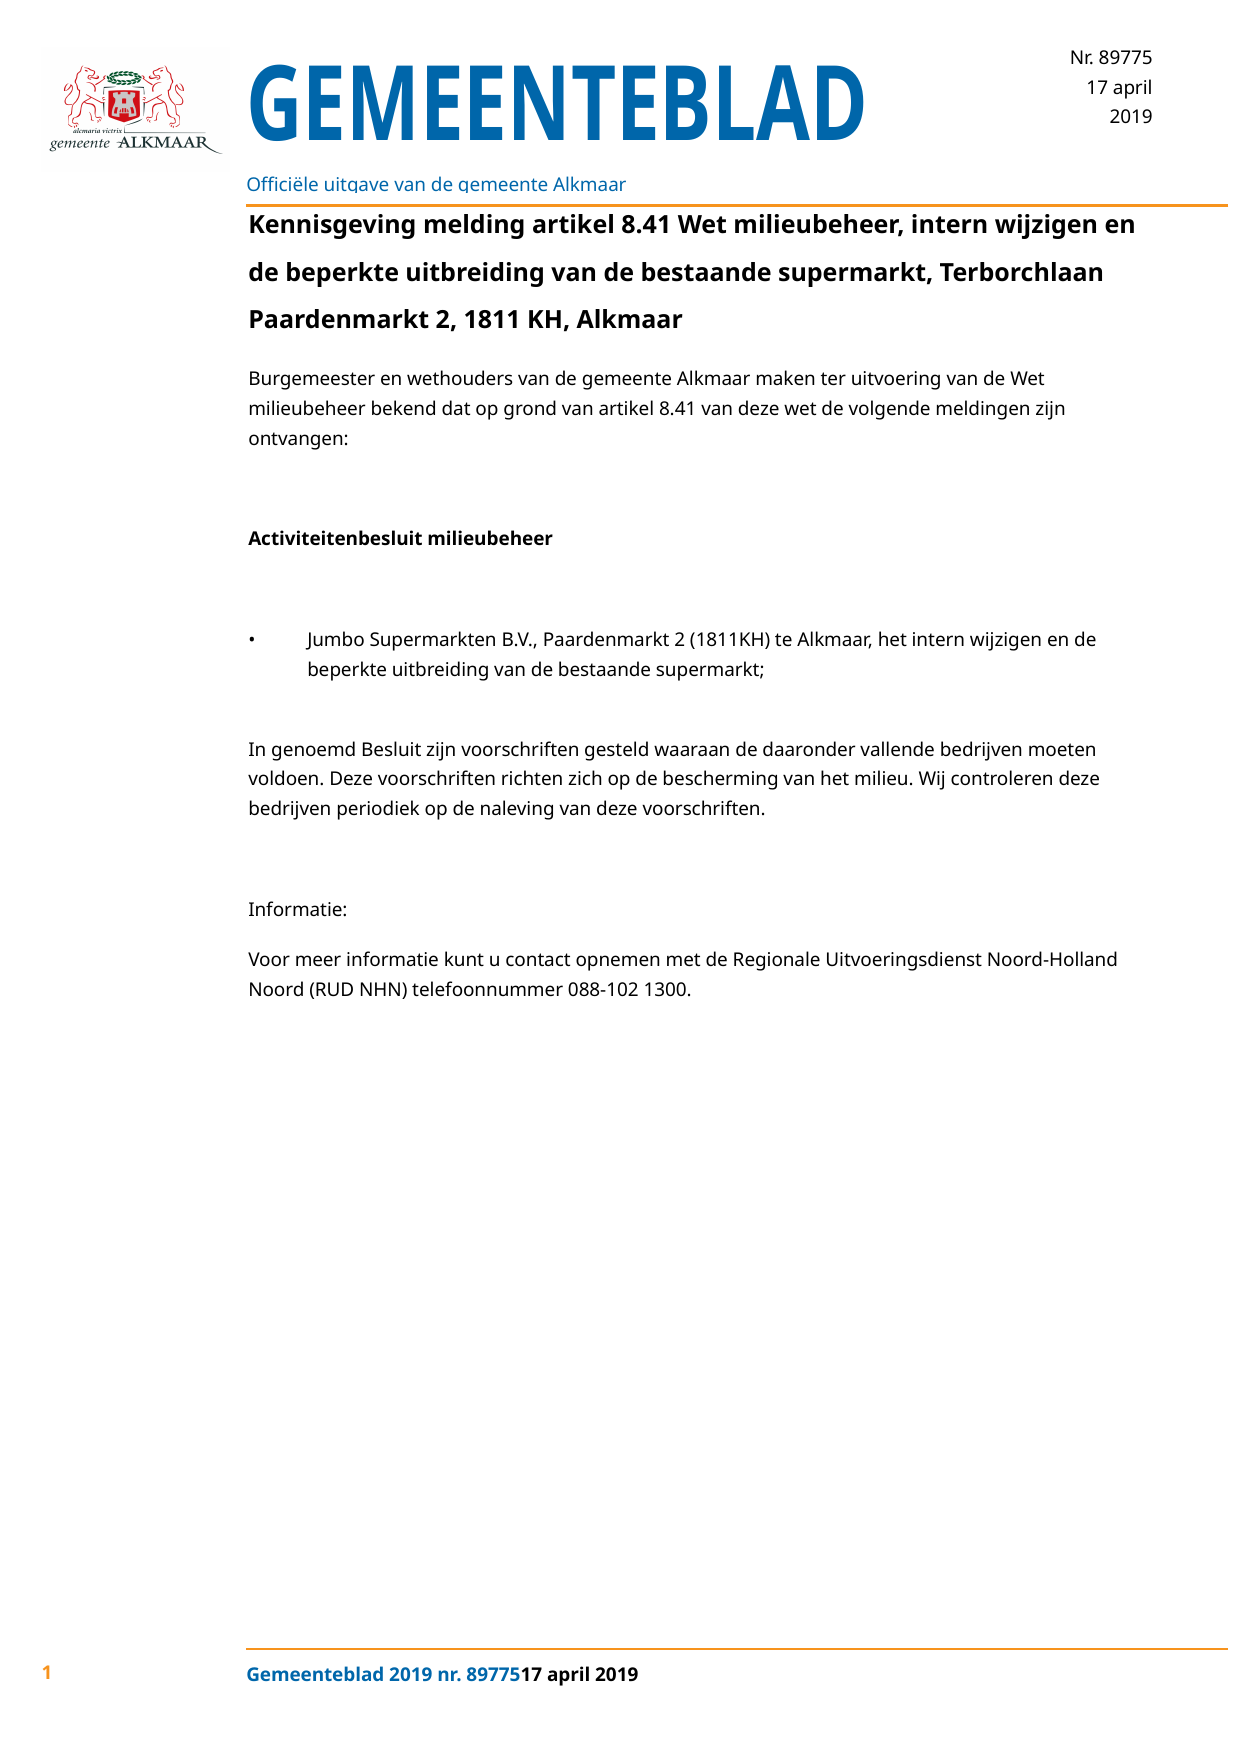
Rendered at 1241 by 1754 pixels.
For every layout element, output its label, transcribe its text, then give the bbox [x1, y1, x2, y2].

text Kennisgeving melding artikel 8.41 Wet milieubeheer, intern wijzigen en de beperkte uitbreiding van de bestaande supermarkt, Terborchlaan Paardenmarkt 2, 1811 KH, Alkmaar [248, 207, 1152, 336]
list Jumbo Supermarkten B.V., Paardenmarkt 2 (1811KH) te Alkmaar, het intern wijzigen en de beperkte uitbreiding van de bestaande supermarkt; [248, 626, 1152, 682]
picture [41, 47, 231, 172]
text Burgemeester en wethouders van de gemeente Alkmaar maken ter uitvoering van de Wet milieubeheer bekend dat op grond van artikel 8.41 van deze wet de volgende meldingen zijn ontvangen: [248, 366, 1152, 450]
text In genoemd Besluit zijn voorschriften gesteld waaraan de daaronder vallende bedrijven moeten voldoen. Deze voorschriften richten zich op de bescherming van het milieu. Wij controleren deze bedrijven periodiek op de naleving van deze voorschriften. [248, 736, 1152, 821]
text Voor meer informatie kunt u contact opnemen met de Regionale Uitvoeringsdienst Noord-Holland Noord (RUD NHN) telefoonnummer 088-102 1300. [248, 946, 1152, 1002]
text Activiteitenbesluit milieubeheer [248, 526, 1152, 551]
text Informatie: [248, 896, 1152, 922]
